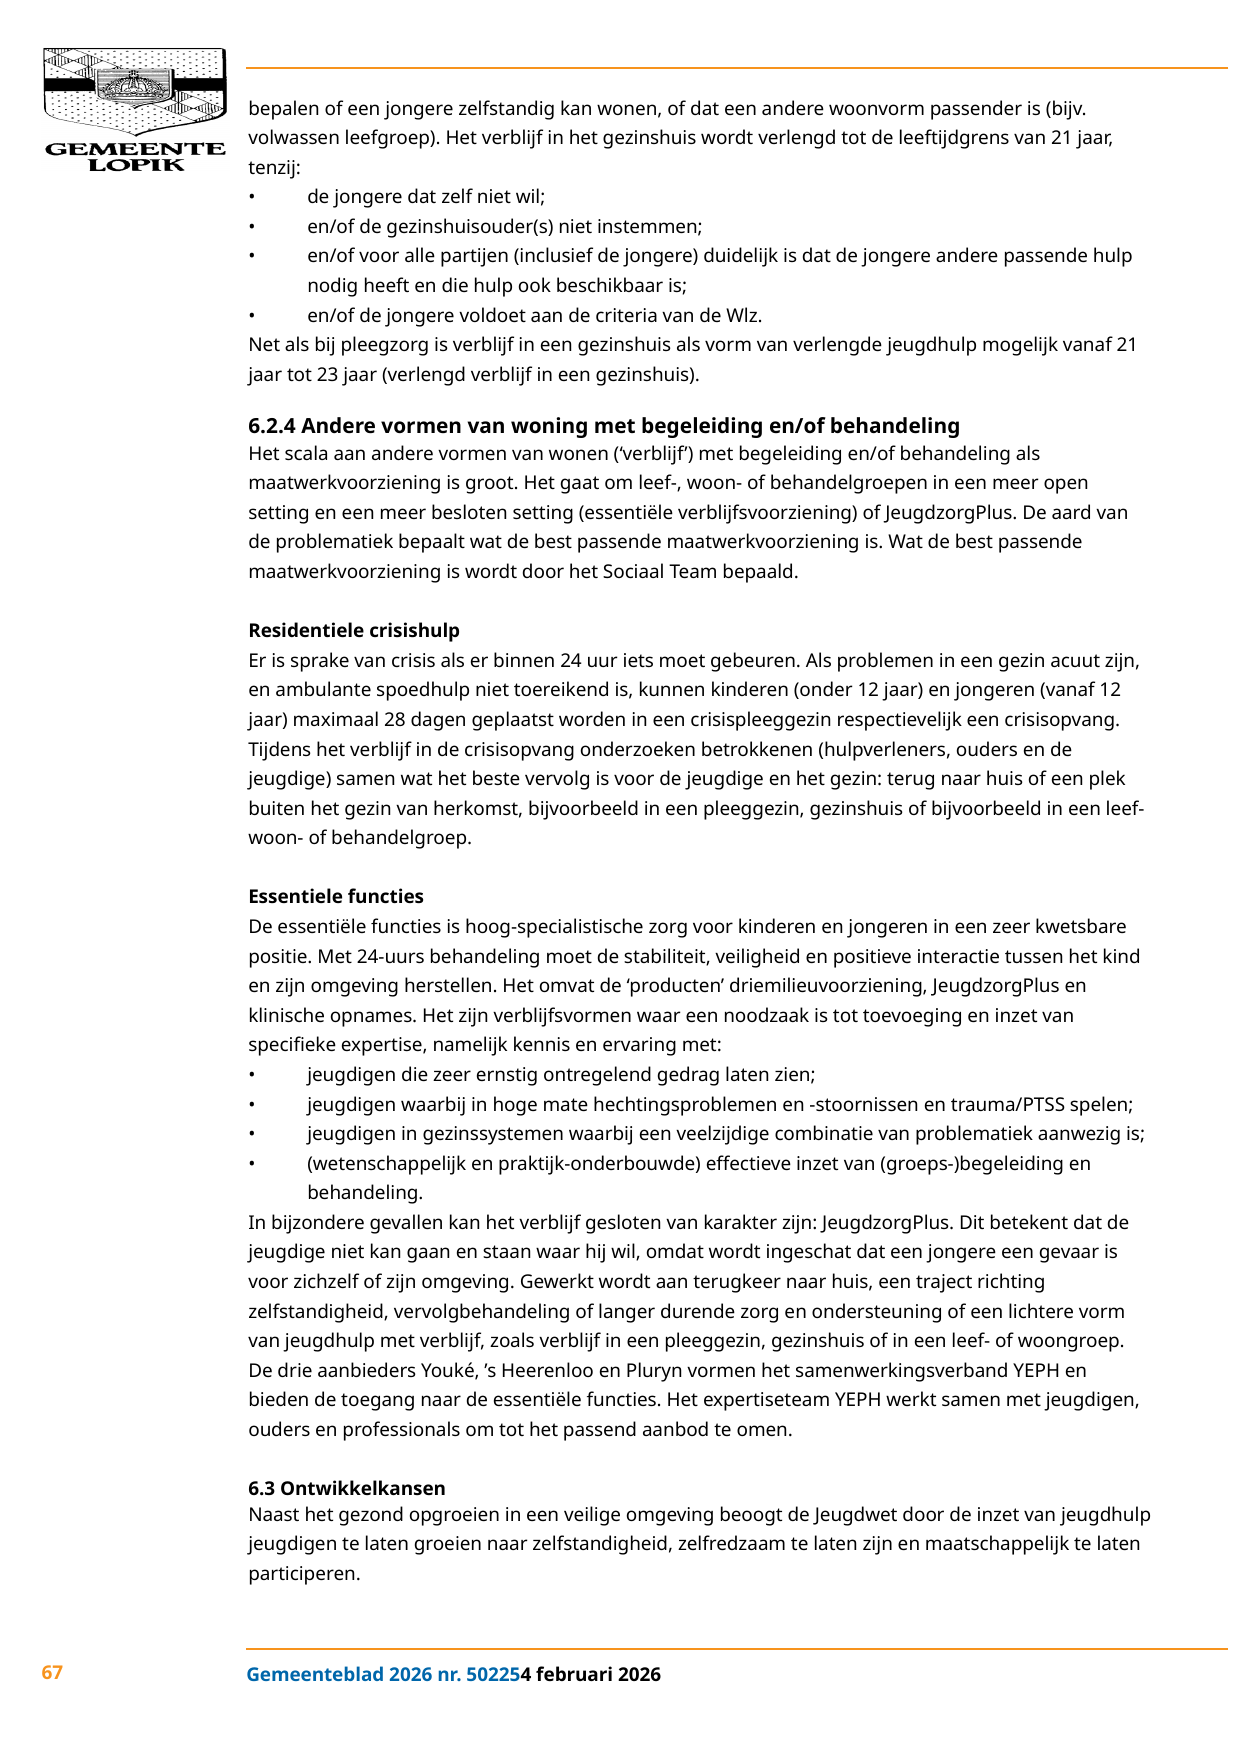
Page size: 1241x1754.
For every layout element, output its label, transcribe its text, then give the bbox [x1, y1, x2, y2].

text Residentiele crisishulp [248, 617, 1152, 643]
text Naast het gezond opgroeien in een veilige omgeving beoogt de Jeugdwet door de inzet van jeugdhulp jeugdigen te laten groeien naar zelfstandigheid, zelfredzaam te laten zijn en maatschappelijk te laten participeren. [248, 1501, 1152, 1586]
text De essentiële functies is hoog-specialistische zorg voor kinderen en jongeren in een zeer kwetsbare positie. Met 24-uurs behandeling moet de stabiliteit, veiligheid en positieve interactie tussen het kind en zijn omgeving herstellen. Het omvat de ‘producten’ driemilieuvoorziening, JeugdzorgPlus en klinische opnames. Het zijn verblijfsvormen waar een noodzaak is tot toevoeging en inzet van specifieke expertise, namelijk kennis en ervaring met: [248, 913, 1152, 1057]
text De drie aanbieders Youké, ’s Heerenloo en Pluryn vormen het samenwerkingsverband YEPH en bieden de toegang naar de essentiële functies. Het expertiseteam YEPH werkt samen met jeugdigen, ouders en professionals om tot het passend aanbod te omen. [248, 1357, 1152, 1442]
text Net als bij pleegzorg is verblijf in een gezinshuis als vorm van verlengde jeugdhulp mogelijk vanaf 21 jaar tot 23 jaar (verlengd verblijf in een gezinshuis). [248, 331, 1152, 387]
list en/of de gezinshuisouder(s) niet instemmen; [248, 213, 1152, 239]
list en/of de jongere voldoet aan de criteria van de Wlz. [248, 302, 1152, 328]
text bepalen of een jongere zelfstandig kan wonen, of dat een andere woonvorm passender is (bijv. volwassen leefgroep). Het verblijf in het gezinshuis wordt verlengd tot de leeftijdgrens van 21 jaar, tenzij: [248, 95, 1152, 180]
list (wetenschappelijk en praktijk-onderbouwde) effectieve inzet van (groeps-)begeleiding en behandeling. [248, 1150, 1152, 1205]
text Het scala aan andere vormen van wonen (‘verblijf’) met begeleiding en/of behandeling als maatwerkvoorziening is groot. Het gaat om leef-, woon- of behandelgroepen in een meer open setting en een meer besloten setting (essentiële verblijfsvoorziening) of JeugdzorgPlus. De aard van de problematiek bepaalt wat de best passende maatwerkvoorziening is. Wat de best passende maatwerkvoorziening is wordt door het Sociaal Team bepaald. [248, 440, 1152, 584]
text Essentiele functies [248, 884, 1152, 909]
list de jongere dat zelf niet wil; [248, 183, 1152, 209]
text 6.3 Ontwikkelkansen [248, 1475, 1152, 1501]
text Er is sprake van crisis als er binnen 24 uur iets moet gebeuren. Als problemen in een gezin acuut zijn, en ambulante spoedhulp niet toereikend is, kunnen kinderen (onder 12 jaar) en jongeren (vanaf 12 jaar) maximaal 28 dagen geplaatst worden in een crisispleeggezin respectievelijk een crisisopvang. Tijdens het verblijf in de crisisopvang onderzoeken betrokkenen (hulpverleners, ouders en de jeugdige) samen wat het beste vervolg is voor de jeugdige en het gezin: terug naar huis of een plek buiten het gezin van herkomst, bijvoorbeeld in een pleeggezin, gezinshuis of bijvoorbeeld in een leef-woon- of behandelgroep. [248, 647, 1152, 850]
list jeugdigen in gezinssystemen waarbij een veelzijdige combinatie van problematiek aanwezig is; [248, 1120, 1152, 1146]
text In bijzondere gevallen kan het verblijf gesloten van karakter zijn: JeugdzorgPlus. Dit betekent dat de jeugdige niet kan gaan en staan waar hij wil, omdat wordt ingeschat dat een jongere een gevaar is voor zichzelf of zijn omgeving. Gewerkt wordt aan terugkeer naar huis, een traject richting zelfstandigheid, vervolgbehandeling of langer durende zorg en ondersteuning of een lichtere vorm van jeugdhulp met verblijf, zoals verblijf in een pleeggezin, gezinshuis of in een leef- of woongroep. [248, 1209, 1152, 1353]
list jeugdigen die zeer ernstig ontregelend gedrag laten zien; [248, 1061, 1152, 1087]
list jeugdigen waarbij in hoge mate hechtingsproblemen en -stoornissen en trauma/PTSS spelen; [248, 1091, 1152, 1116]
text 6.2.4 Andere vormen van woning met begeleiding en/of behandeling [248, 411, 1152, 440]
picture [41, 47, 231, 172]
list en/of voor alle partijen (inclusief de jongere) duidelijk is dat de jongere andere passende hulp nodig heeft en die hulp ook beschikbaar is; [248, 243, 1152, 298]
